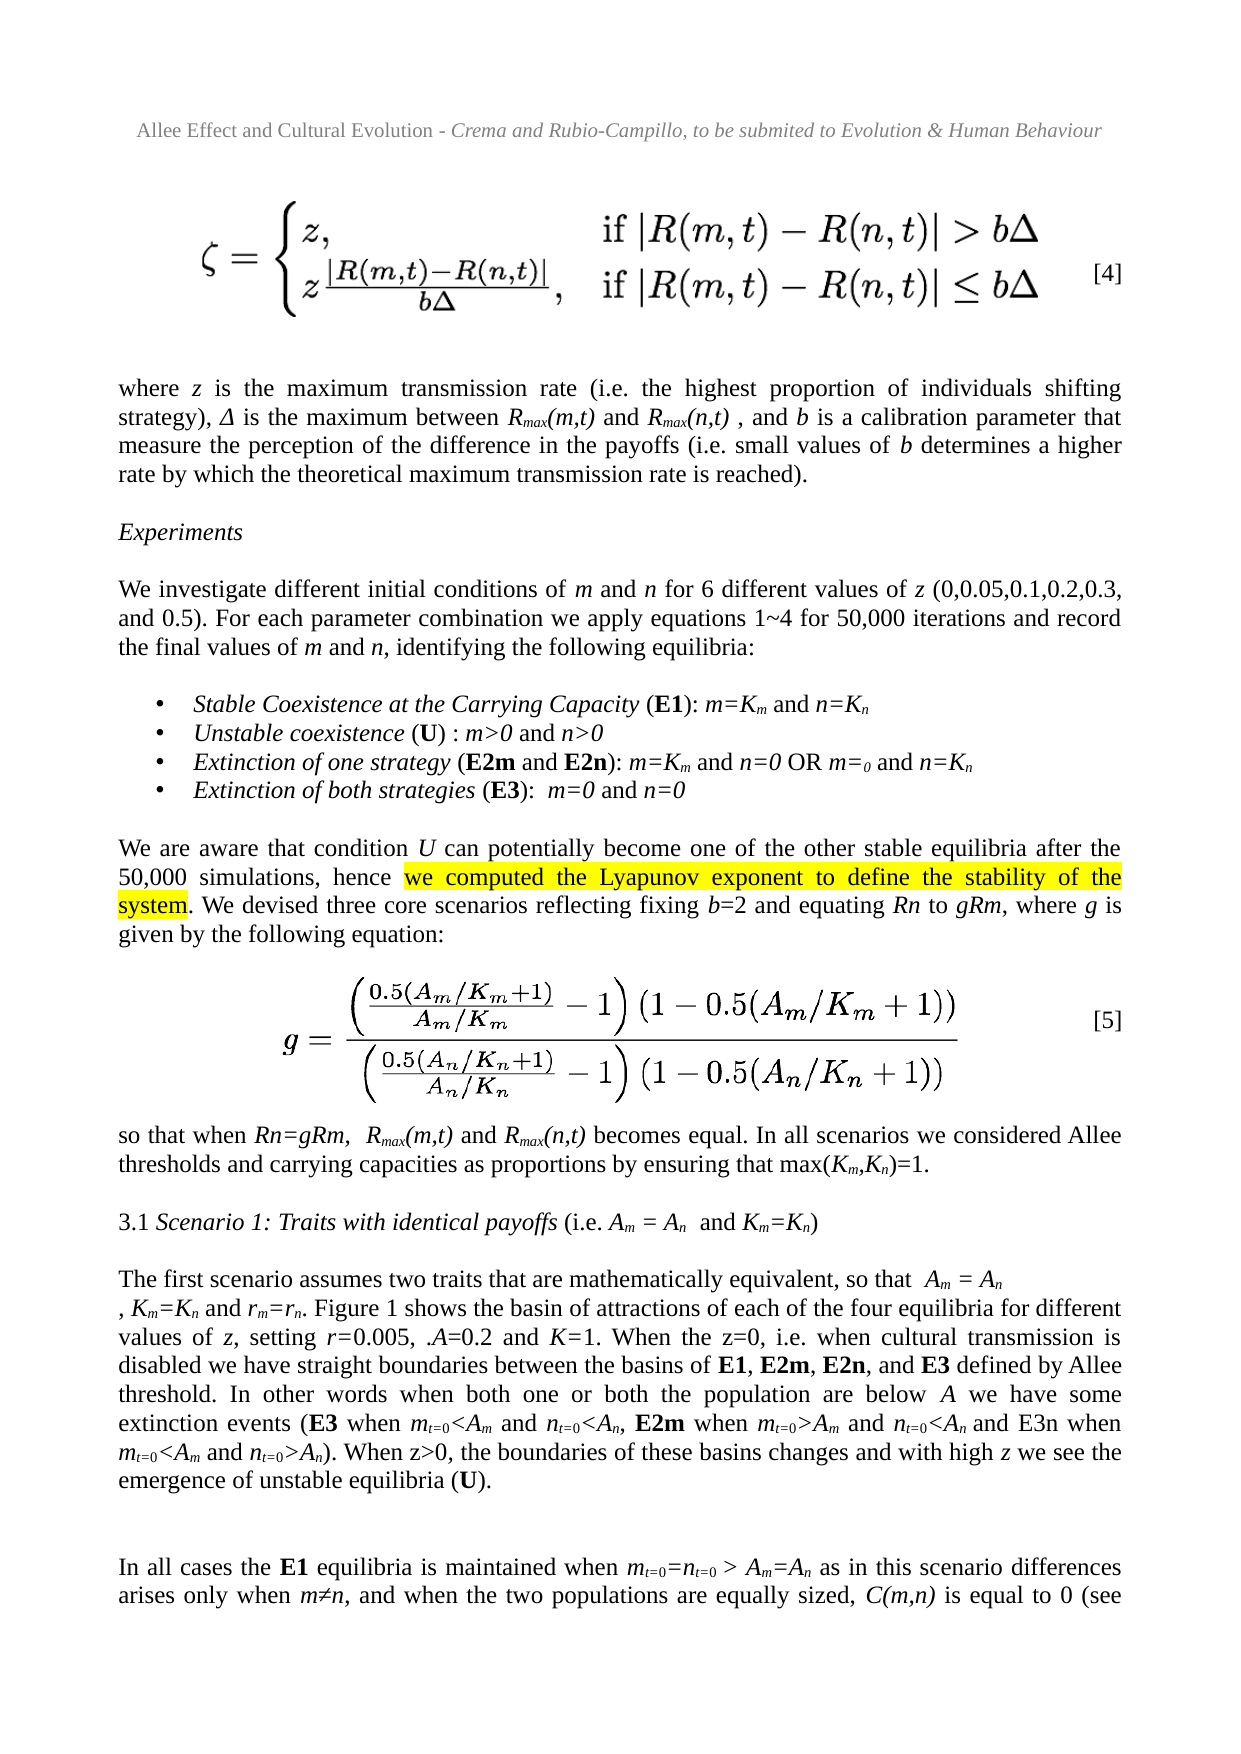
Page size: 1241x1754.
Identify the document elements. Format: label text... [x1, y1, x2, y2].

list Extinction of both strategies (E3): m=0 and n=0 [156, 775, 1122, 804]
text We investigate different initial conditions of m and n for 6 different values of z (0,0.05,0.1,0.2,0.3, and 0.5). For each parameter combination we apply equations 1~4 for 50,000 iterations and record the final values of m and n, identifying the following equilibria: [118, 574, 1122, 660]
picture [282, 976, 958, 1103]
text so that when Rn=gRm, Rmax(m,t) and Rmax(n,t) becomes equal. In all scenarios we considered Allee thresholds and carrying capacities as proportions by ensuring that max(Km,Kn)=1. [118, 1120, 1122, 1178]
list Extinction of one strategy (E2m and E2n): m=Km and n=0 OR m=0 and n=Kn [156, 747, 1122, 775]
text [118, 1005, 282, 1034]
text In all cases the E1 equilibria is maintained when mt=0=nt=0 > Am=An as in this scenario differences arises only when m≠n, and when the two populations are equally sized, C(m,n) is equal to 0 (see [118, 1552, 1122, 1609]
list Unstable coexistence (U) : m>0 and n>0 [156, 718, 1122, 747]
text We are aware that condition U can potentially become one of the other stable equilibria after the 50,000 simulations, hence we computed the Lyapunov exponent to define the stability of the system. We devised three core scenarios reflecting fixing b=2 and equating Rn to gRm, where g is given by the following equation: [118, 833, 1122, 948]
text [118, 258, 202, 287]
picture [202, 200, 1038, 317]
text [4] [1038, 258, 1122, 287]
list Stable Coexistence at the Carrying Capacity (E1): m=Km and n=Kn [156, 689, 1122, 718]
text , Km=Kn and rm=rn. Figure 1 shows the basin of attractions of each of the four equilibria for different values of z, setting r=0.005, .A=0.2 and K=1. When the z=0, i.e. when cultural transmission is disabled we have straight boundaries between the basins of E1, E2m, E2n, and E3 defined by Allee threshold. In other words when both one or both the population are below A we have some extinction events (E3 when mt=0<Am and nt=0<An, E2m when mt=0>Am and nt=0<An and E3n when mt=0<Am and nt=0>An). When z>0, the boundaries of these basins changes and with high z we see the emergence of unstable equilibria (U). [118, 1293, 1122, 1494]
text The first scenario assumes two traits that are mathematically equivalent, so that Am = An [118, 1264, 1122, 1293]
text 3.1 Scenario 1: Traits with identical payoffs (i.e. Am = An and Km=Kn) [118, 1207, 1122, 1235]
text Experiments [118, 517, 1122, 545]
text where z is the maximum transmission rate (i.e. the highest proportion of individuals shifting strategy), Δ is the maximum between Rmax(m,t) and Rmax(n,t) , and b is a calibration parameter that measure the perception of the difference in the payoffs (i.e. small values of b determines a higher rate by which the theoretical maximum transmission rate is reached). [118, 373, 1122, 488]
text [5] [958, 1005, 1122, 1034]
